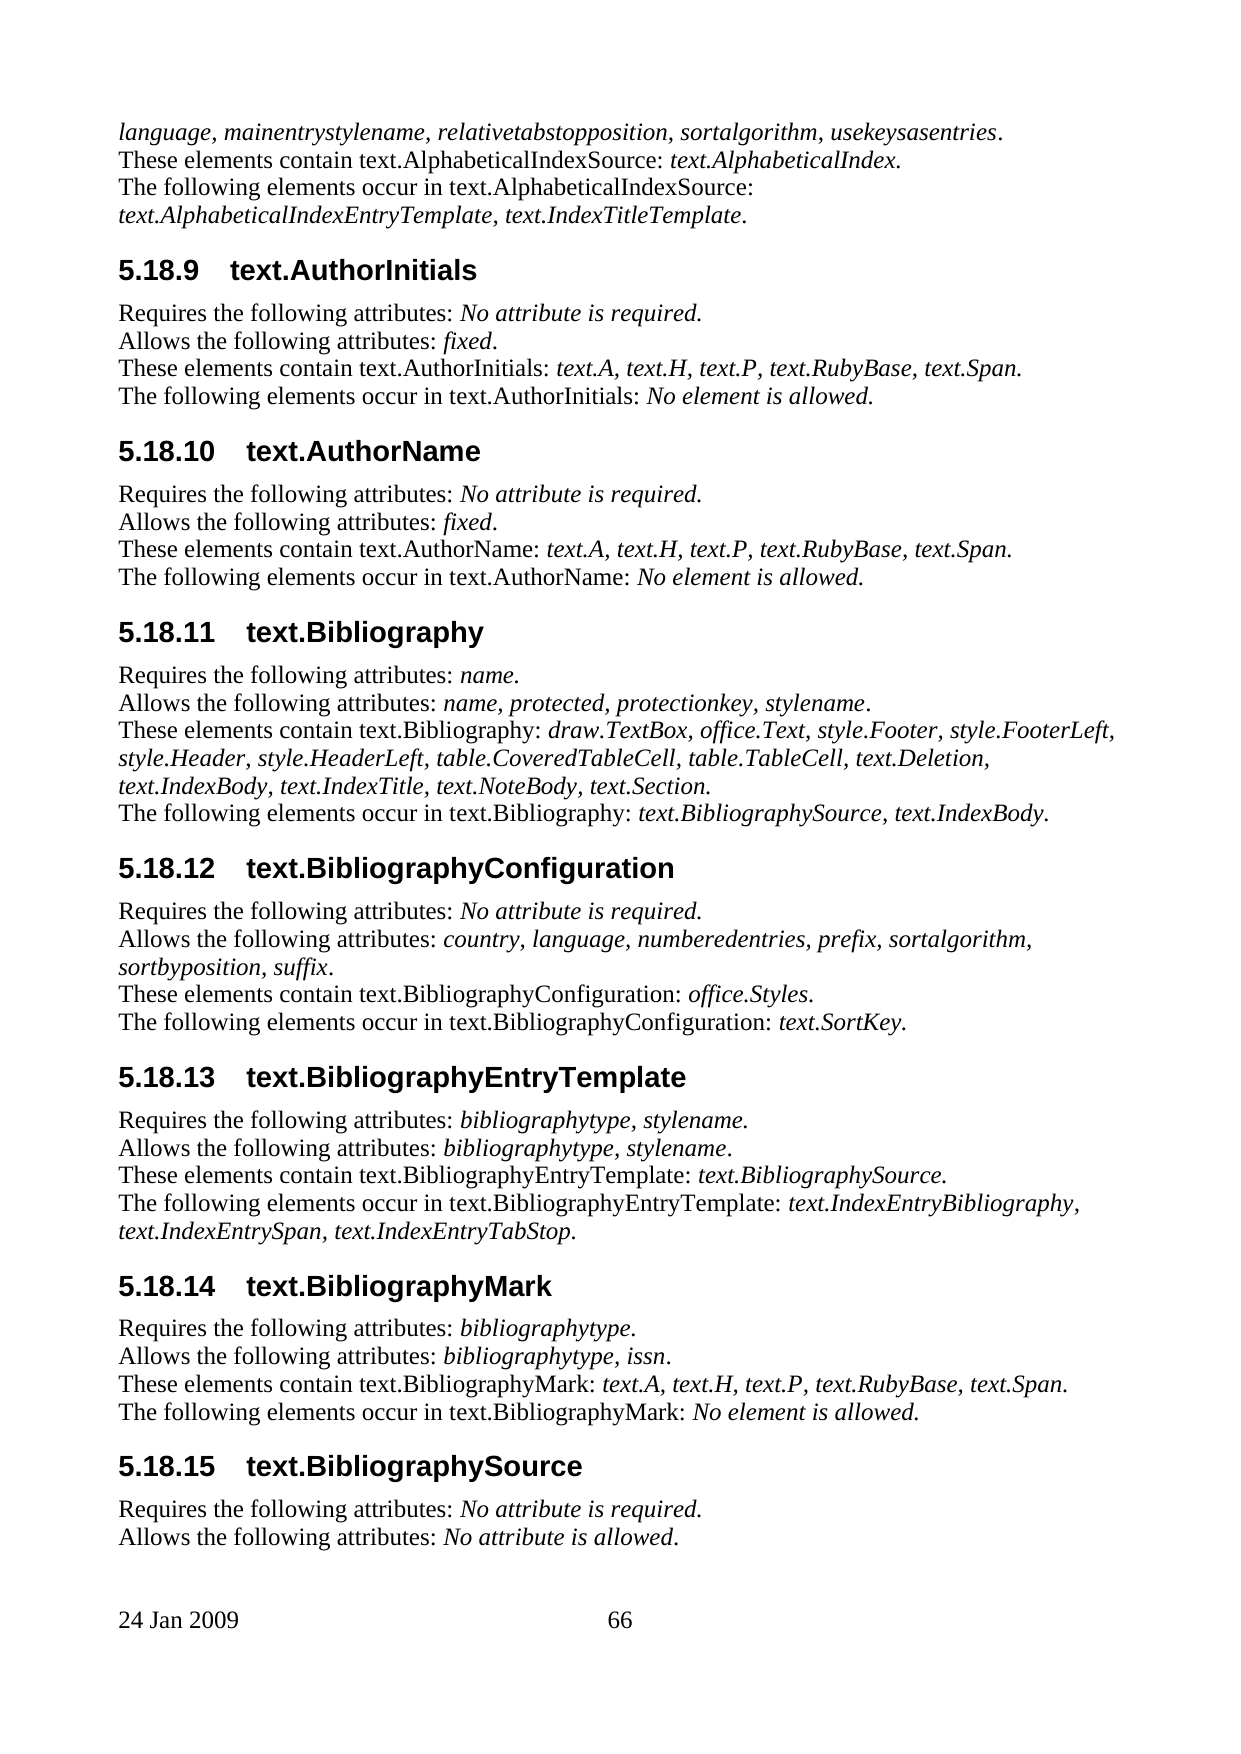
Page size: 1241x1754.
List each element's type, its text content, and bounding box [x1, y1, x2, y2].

text Allows the following attributes: No attribute is allowed. [118, 1523, 1122, 1551]
text The following elements occur in text.AuthorName: No element is allowed. [118, 563, 1122, 591]
text The following elements occur in text.AlphabeticalIndexSource: text.AlphabeticalIndexEntryTemplate, text.IndexTitleTemplate. [118, 173, 1122, 229]
subtitle text.BibliographyConfiguration [118, 852, 1122, 885]
subtitle text.BibliographyEntryTemplate [118, 1061, 1122, 1093]
subtitle text.BibliographyMark [118, 1269, 1122, 1302]
text The following elements occur in text.BibliographyEntryTemplate: text.IndexEntryBibliography, text.IndexEntrySpan, text.IndexEntryTabStop. [118, 1189, 1122, 1244]
subtitle text.BibliographySource [118, 1450, 1122, 1483]
subtitle text.AuthorInitials [118, 254, 1122, 287]
text Requires the following attributes: name. [118, 661, 1122, 689]
text The following elements occur in text.BibliographyMark: No element is allowed. [118, 1398, 1122, 1425]
text Allows the following attributes: fixed. [118, 327, 1122, 354]
subtitle text.Bibliography [118, 616, 1122, 648]
text These elements contain text.BibliographyEntryTemplate: text.BibliographySource. [118, 1161, 1122, 1189]
text language, mainentrystylename, relativetabstopposition, sortalgorithm, usekeysasentries. [118, 118, 1122, 146]
text These elements contain text.AuthorName: text.A, text.H, text.P, text.RubyBase, text.Span. [118, 535, 1122, 563]
subtitle text.AuthorName [118, 435, 1122, 467]
text These elements contain text.BibliographyMark: text.A, text.H, text.P, text.RubyBase, text.Span. [118, 1370, 1122, 1398]
text The following elements occur in text.BibliographyConfiguration: text.SortKey. [118, 1008, 1122, 1036]
text Requires the following attributes: bibliographytype. [118, 1314, 1122, 1342]
text Allows the following attributes: fixed. [118, 508, 1122, 535]
text These elements contain text.BibliographyConfiguration: office.Styles. [118, 980, 1122, 1008]
text The following elements occur in text.Bibliography: text.BibliographySource, text.IndexBody. [118, 799, 1122, 827]
text Requires the following attributes: No attribute is required. [118, 299, 1122, 327]
text These elements contain text.AuthorInitials: text.A, text.H, text.P, text.RubyBase, text.Span. [118, 354, 1122, 382]
text Allows the following attributes: name, protected, protectionkey, stylename. [118, 689, 1122, 716]
text Allows the following attributes: country, language, numberedentries, prefix, sortalgorithm, sortbyposition, suffix. [118, 925, 1122, 980]
text These elements contain text.AlphabeticalIndexSource: text.AlphabeticalIndex. [118, 146, 1122, 173]
text These elements contain text.Bibliography: draw.TextBox, office.Text, style.Footer, style.FooterLeft, style.Header, style.HeaderLeft, table.CoveredTableCell, table.TableCell, text.Deletion, text.IndexBody, text.IndexTitle, text.NoteBody, text.Section. [118, 716, 1122, 799]
text Allows the following attributes: bibliographytype, issn. [118, 1342, 1122, 1370]
text Allows the following attributes: bibliographytype, stylename. [118, 1134, 1122, 1161]
text The following elements occur in text.AuthorInitials: No element is allowed. [118, 382, 1122, 410]
text Requires the following attributes: No attribute is required. [118, 897, 1122, 925]
text Requires the following attributes: No attribute is required. [118, 480, 1122, 508]
text Requires the following attributes: No attribute is required. [118, 1496, 1122, 1523]
text Requires the following attributes: bibliographytype, stylename. [118, 1106, 1122, 1134]
